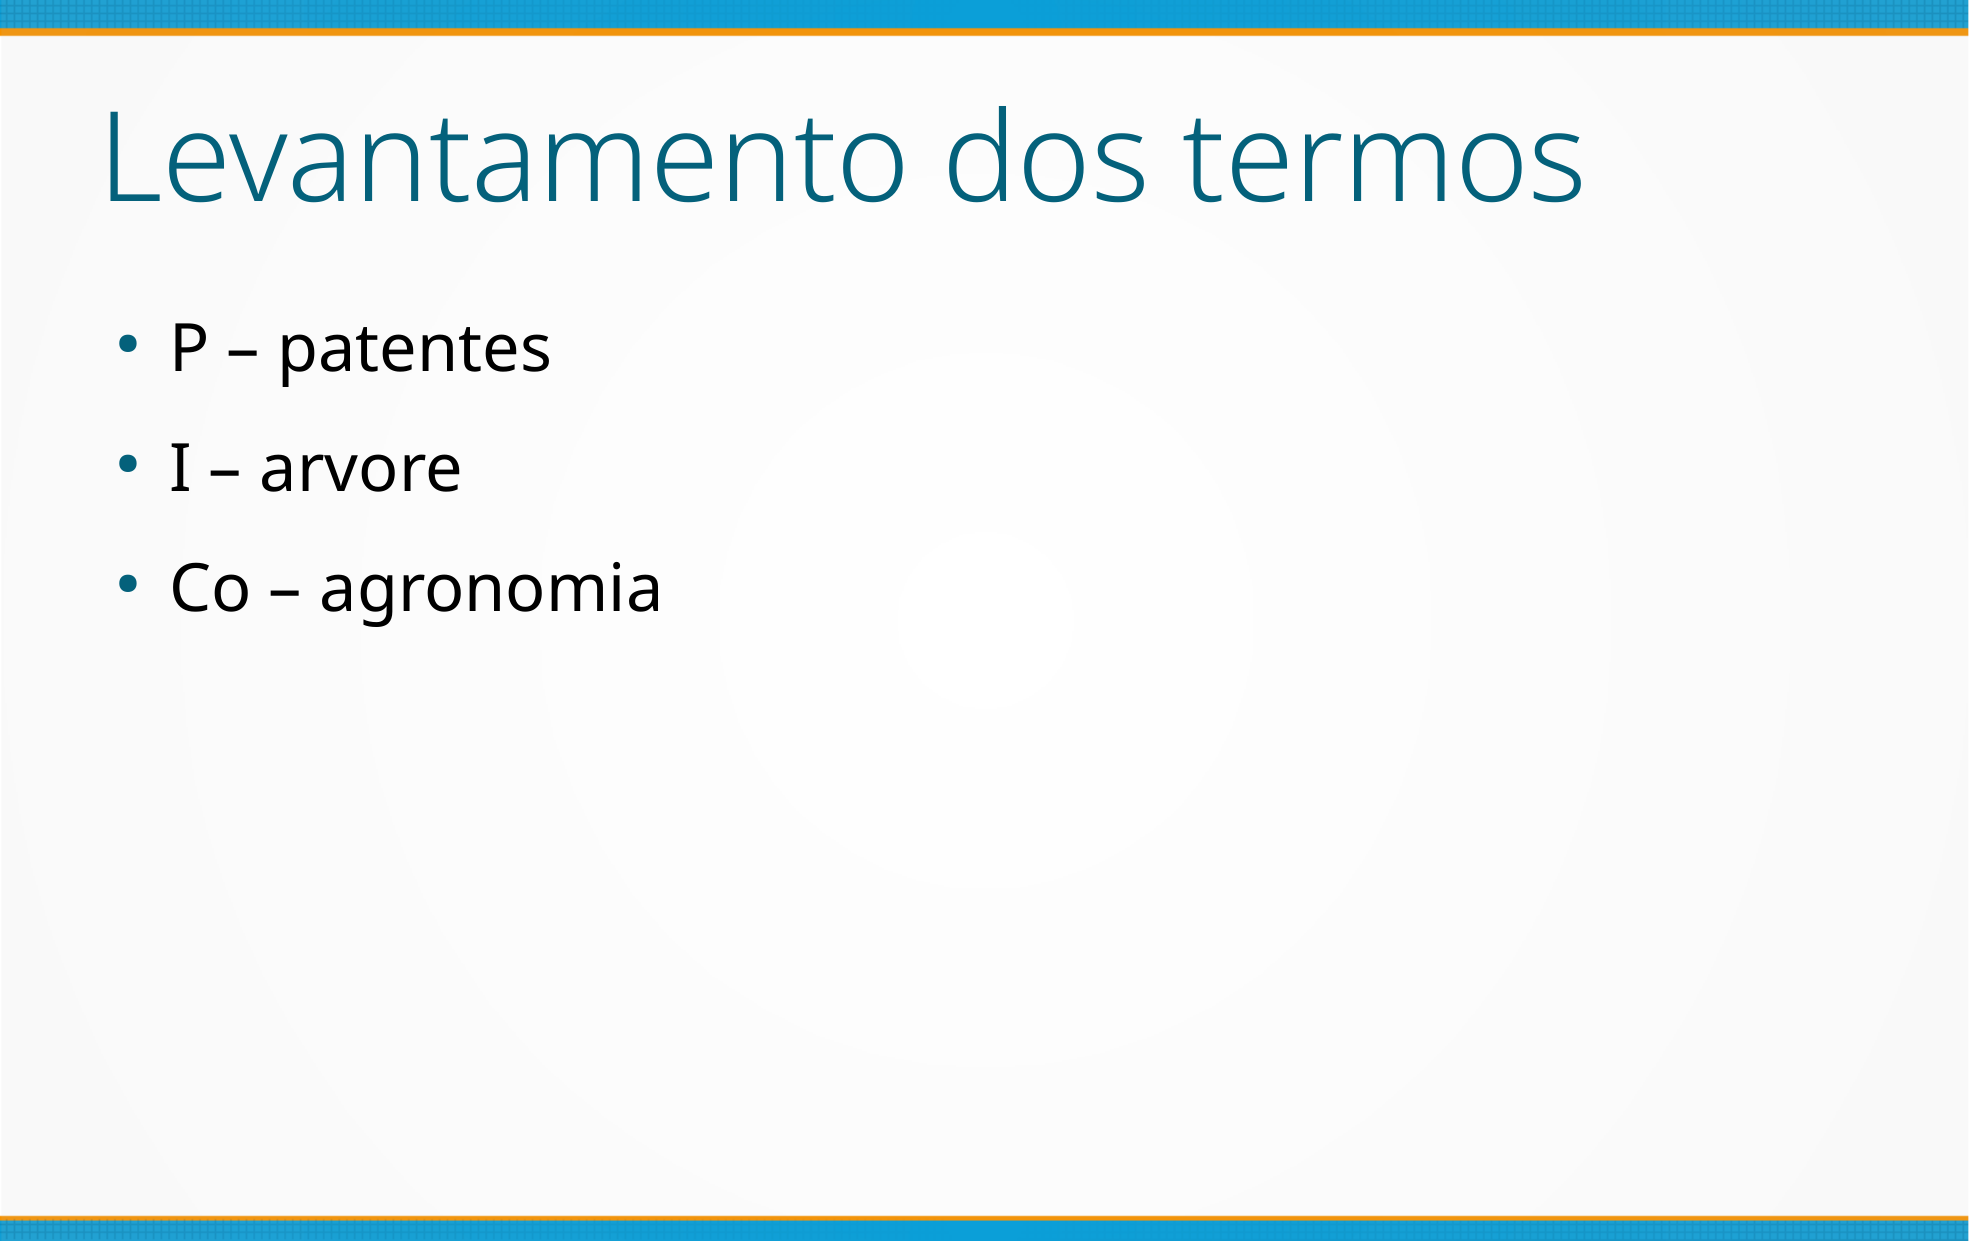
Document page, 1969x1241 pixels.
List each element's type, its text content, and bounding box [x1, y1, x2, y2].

picture [0, 0, 1969, 1241]
list P – patentes I – arvore Co – agronomia [98, 300, 1876, 1186]
title Levantamento dos termos [98, 49, 1870, 257]
